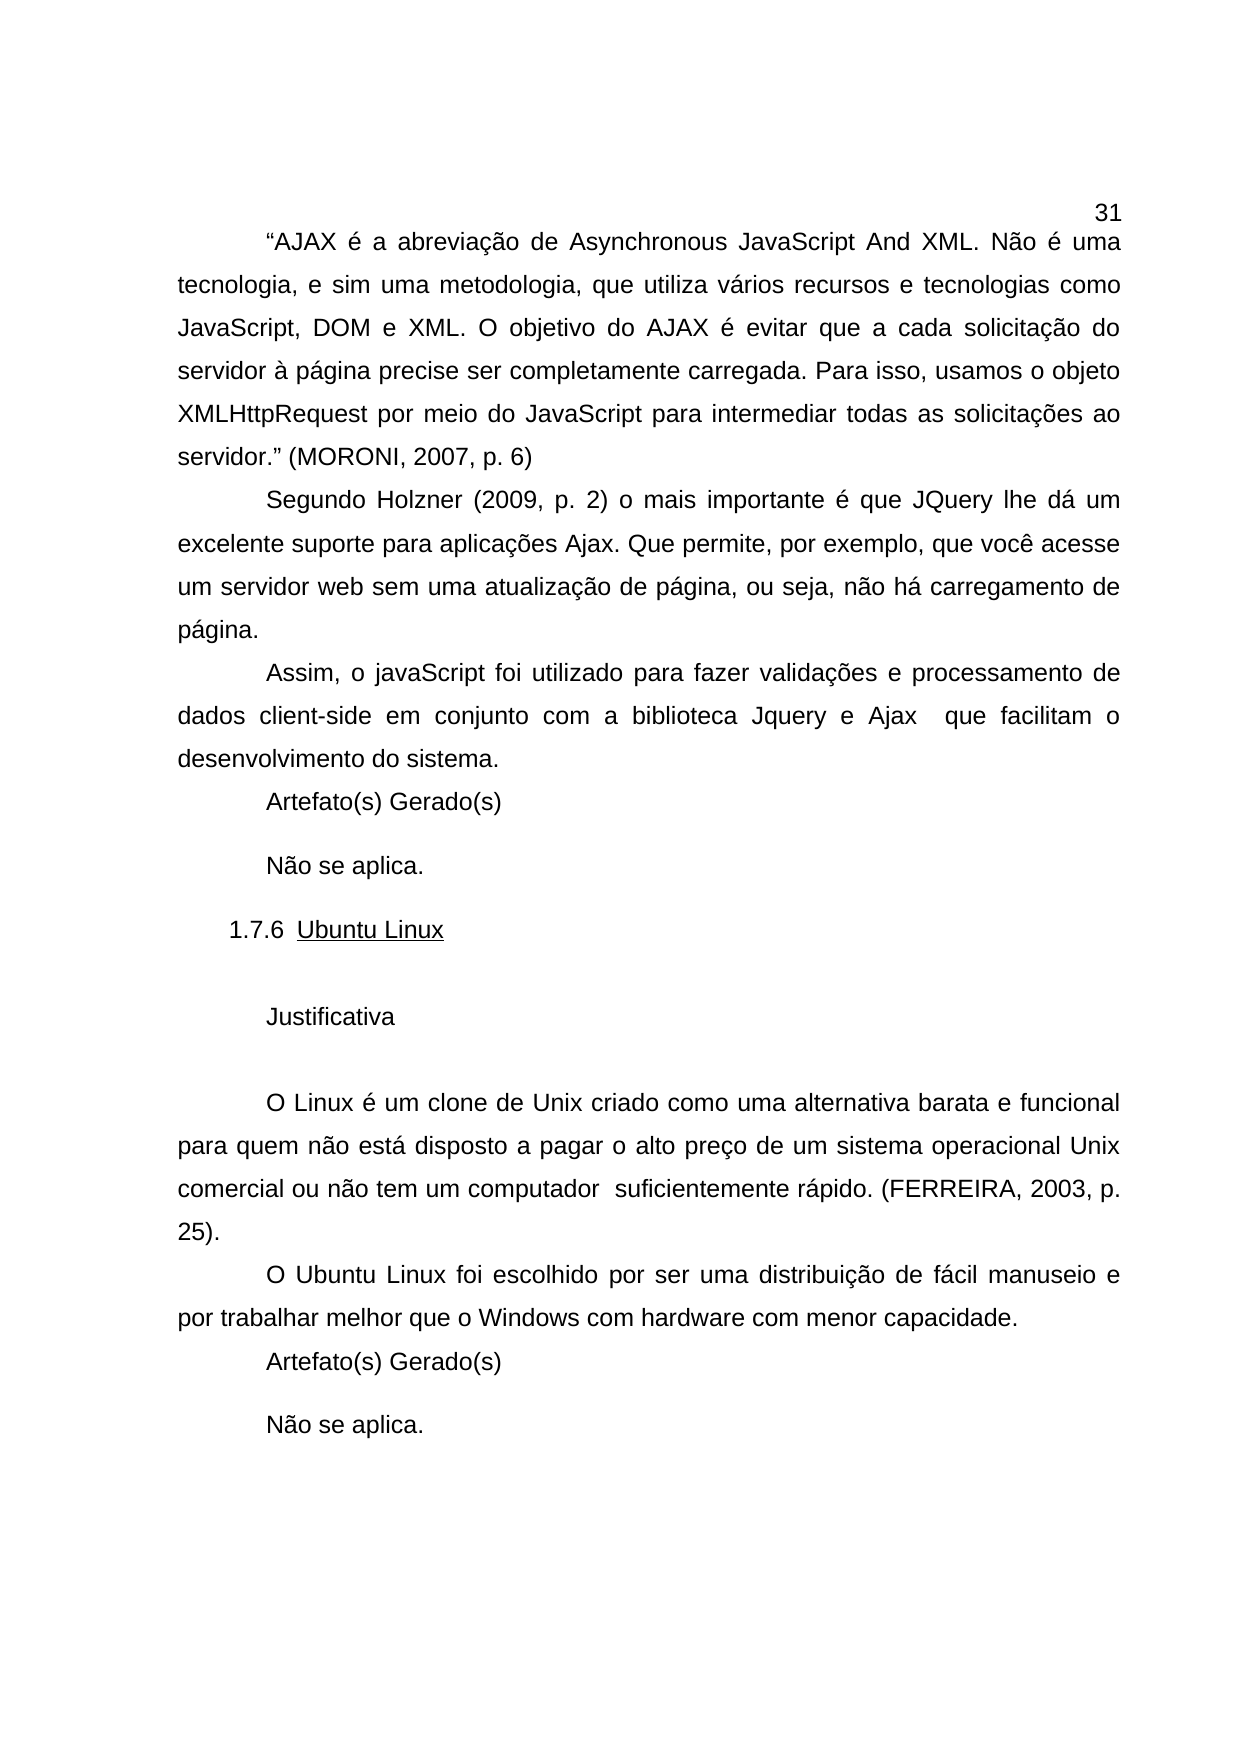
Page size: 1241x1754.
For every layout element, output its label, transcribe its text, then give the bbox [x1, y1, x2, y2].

text Artefato(s) Gerado(s) [177, 787, 1122, 816]
text Segundo Holzner (2009, p. 2) o mais importante é que JQuery lhe dá um excelente suporte para aplicações Ajax. Que permite, por exemplo, que você acesse um servidor web sem uma atualização de página, ou seja, não há carregamento de página. [177, 486, 1122, 644]
text Justificativa [177, 1002, 1122, 1030]
subtitle Ubuntu Linux [222, 915, 1122, 944]
text Não se aplica. [177, 1411, 1122, 1439]
text Não se aplica. [177, 851, 1122, 880]
text Artefato(s) Gerado(s) [177, 1347, 1122, 1375]
text “AJAX é a abreviação de Asynchronous JavaScript And XML. Não é uma tecnologia, e sim uma metodologia, que utiliza vários recursos e tecnologias como JavaScript, DOM e XML. O objetivo do AJAX é evitar que a cada solicitação do servidor à página precise ser completamente carregada. Para isso, usamos o objeto XMLHttpRequest por meio do JavaScript para intermediar todas as solicitações ao servidor.” (MORONI, 2007, p. 6) [177, 227, 1122, 471]
text Assim, o javaScript foi utilizado para fazer validações e processamento de dados client-side em conjunto com a biblioteca Jquery e Ajax que facilitam o desenvolvimento do sistema. [177, 658, 1122, 773]
text O Linux é um clone de Unix criado como uma alternativa barata e funcional para quem não está disposto a pagar o alto preço de um sistema operacional Unix comercial ou não tem um computador suficientemente rápido. (FERREIRA, 2003, p. 25). [177, 1088, 1122, 1246]
text O Ubuntu Linux foi escolhido por ser uma distribuição de fácil manuseio e por trabalhar melhor que o Windows com hardware com menor capacidade. [177, 1260, 1122, 1332]
